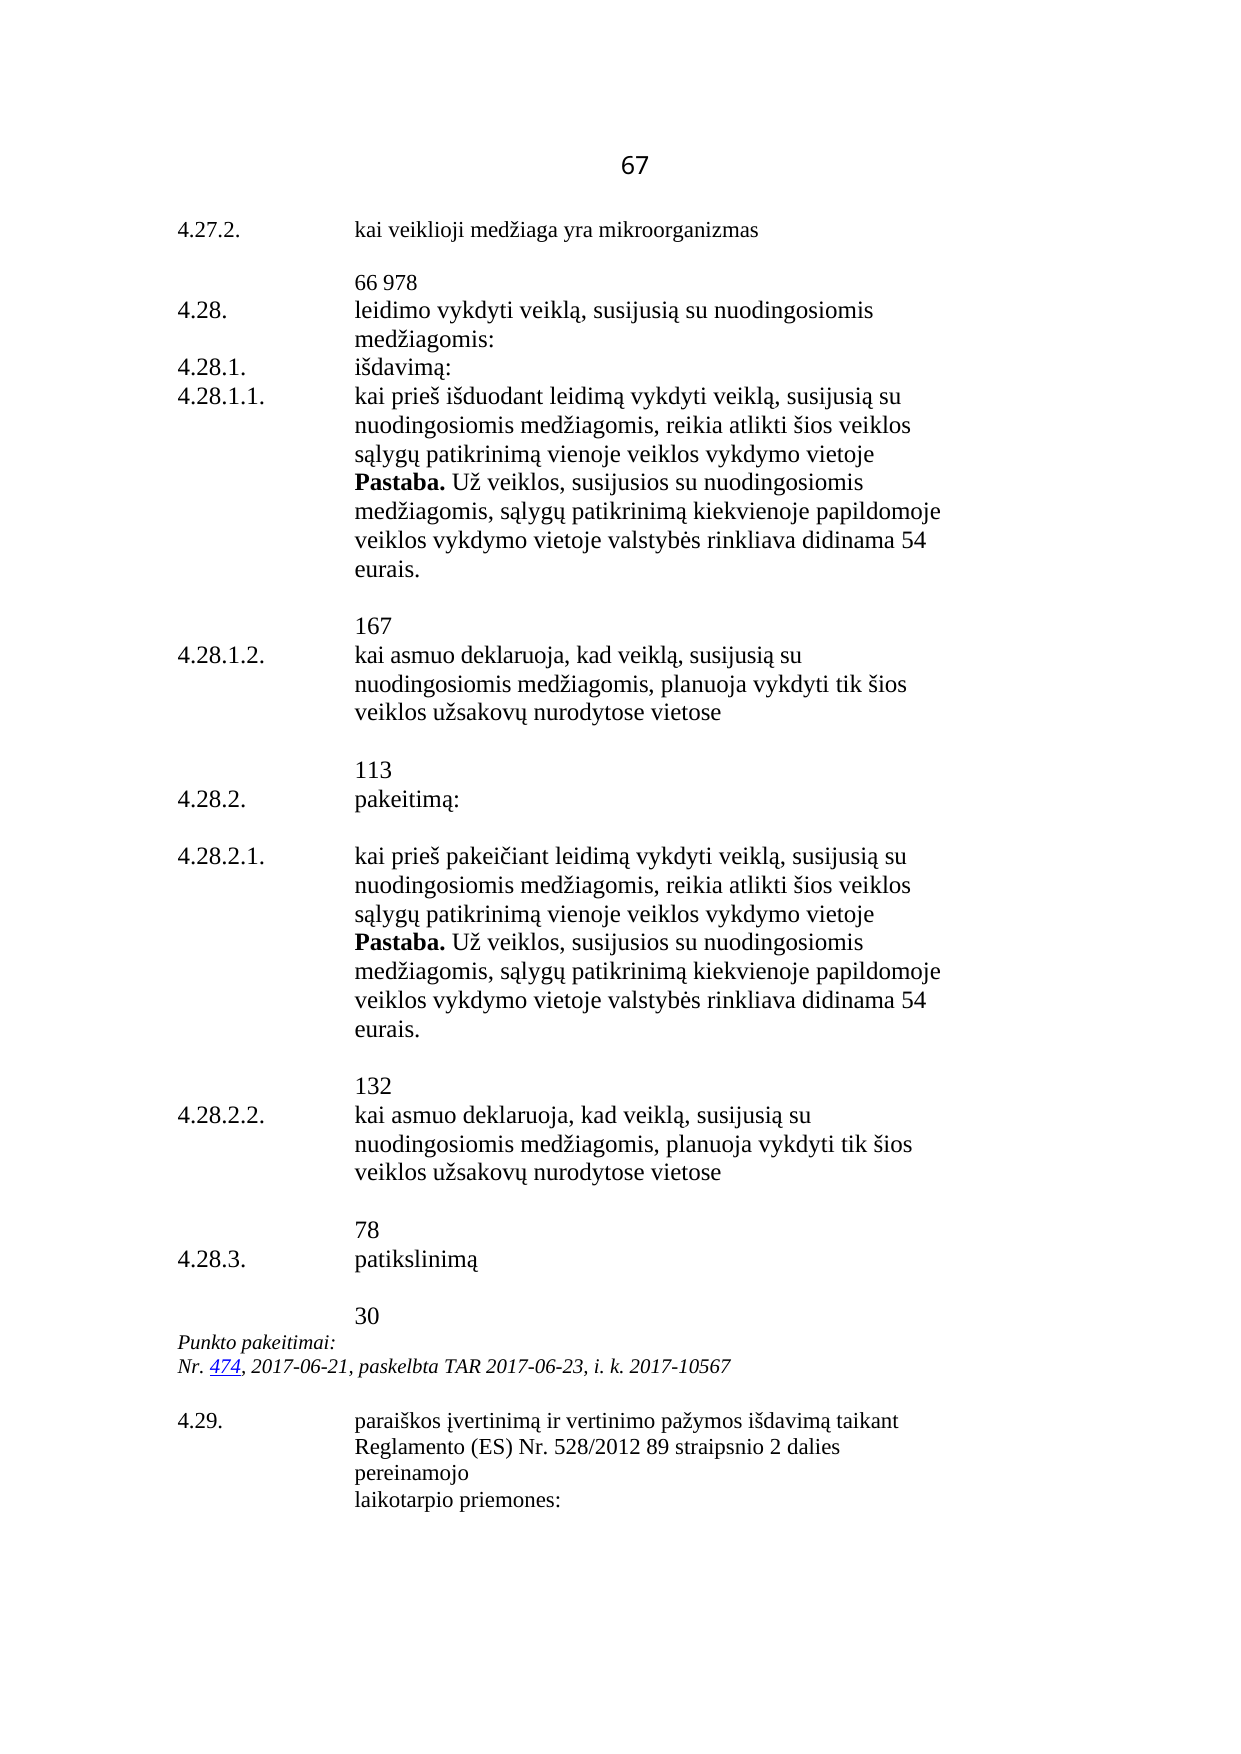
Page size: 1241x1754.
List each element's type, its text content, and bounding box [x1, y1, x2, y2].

text 4.27.2. kai veiklioji medžiaga yra mikroorganizmas 66 978 [177, 216, 945, 295]
text Pastaba. Už veiklos, susijusios su nuodingosiomis [354, 927, 945, 956]
text 4.28.2.1. kai prieš pakeičiant leidimą vykdyti veiklą, susijusią su [177, 841, 945, 870]
text nuodingosiomis medžiagomis, reikia atlikti šios veiklos [354, 870, 945, 899]
text Pastaba. Už veiklos, susijusios su nuodingosiomis [354, 467, 945, 496]
text veiklos vykdymo vietoje valstybės rinkliava didinama 54 eurais. 132 [354, 985, 945, 1100]
text veiklos vykdymo vietoje valstybės rinkliava didinama 54 eurais. 167 [354, 525, 945, 640]
text sąlygų patikrinimą vienoje veiklos vykdymo vietoje [354, 899, 945, 927]
text nuodingosiomis medžiagomis, planuoja vykdyti tik šios [354, 1129, 945, 1157]
text 4.28.3. patikslinimą 30 [177, 1244, 945, 1330]
text 4.28.1.1. kai prieš išduodant leidimą vykdyti veiklą, susijusią su [177, 381, 945, 410]
text 4.28.2. pakeitimą: [177, 784, 945, 841]
text Reglamento (ES) Nr. 528/2012 89 straipsnio 2 dalies pereinamojo [354, 1433, 945, 1486]
text medžiagomis, sąlygų patikrinimą kiekvienoje papildomoje [354, 496, 945, 525]
text 4.28. leidimo vykdyti veiklą, susijusią su nuodingosiomis medžiagomis: [177, 295, 945, 352]
text sąlygų patikrinimą vienoje veiklos vykdymo vietoje [354, 439, 945, 467]
text nuodingosiomis medžiagomis, reikia atlikti šios veiklos [354, 410, 945, 439]
text nuodingosiomis medžiagomis, planuoja vykdyti tik šios [354, 669, 945, 697]
text 4.28.2.2. kai asmuo deklaruoja, kad veiklą, susijusią su [177, 1100, 945, 1129]
text 4.28.1. išdavimą: [177, 352, 945, 381]
text Nr. 474, 2017-06-21, paskelbta TAR 2017-06-23, i. k. 2017-10567 [177, 1354, 1093, 1378]
text 4.29. paraiškos įvertinimą ir vertinimo pažymos išdavimą taikant [177, 1407, 945, 1433]
text 4.28.1.2. kai asmuo deklaruoja, kad veiklą, susijusią su [177, 640, 945, 669]
text veiklos užsakovų nurodytose vietose 113 [354, 697, 945, 784]
text medžiagomis, sąlygų patikrinimą kiekvienoje papildomoje [354, 956, 945, 985]
text Punkto pakeitimai: [177, 1330, 1093, 1354]
text laikotarpio priemones: [354, 1486, 945, 1538]
text veiklos užsakovų nurodytose vietose 78 [354, 1157, 945, 1244]
